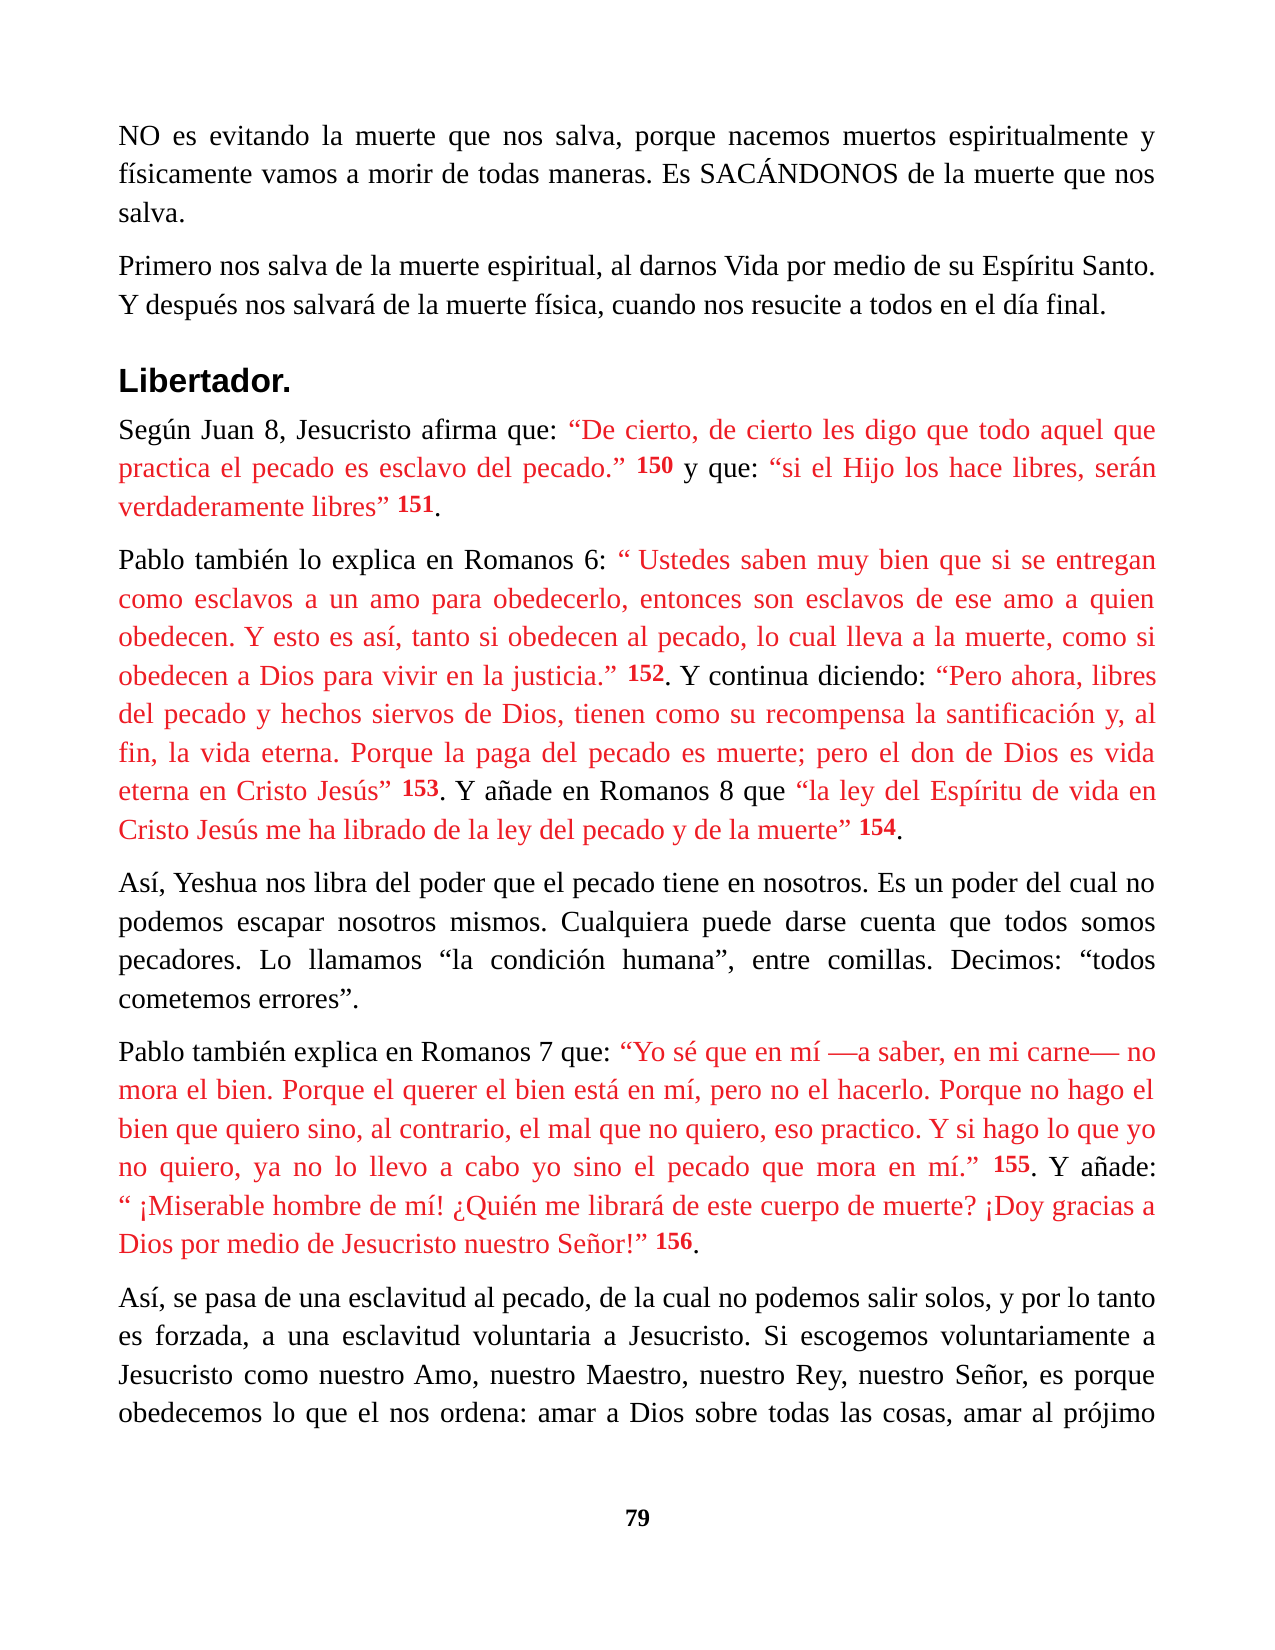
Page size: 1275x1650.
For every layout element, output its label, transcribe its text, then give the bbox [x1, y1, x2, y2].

text Pablo también lo explica en Romanos 6: “ Ustedes saben muy bien que si se entregan como esclavos a un amo para obedecerlo, entonces son esclavos de ese amo a quien obedecen. Y esto es así, tanto si obedecen al pecado, lo cual lleva a la muerte, como si obedecen a Dios para vivir en la justicia.” . Y continua diciendo: “Pero ahora, libres del pecado y hechos siervos de Dios, tienen como su recompensa la santificación y, al fin, la vida eterna. Porque la paga del pecado es muerte; pero el don de Dios es vida eterna en Cristo Jesús” . Y añade en Romanos 8 que “la ley del Espíritu de vida en Cristo Jesús me ha librado de la ley del pecado y de la muerte” . [118, 542, 1157, 846]
text Primero nos salva de la muerte espiritual, al darnos Vida por medio de su Espíritu Santo. Y después nos salvará de la muerte física, cuando nos resucite a todos en el día final. [118, 248, 1157, 320]
text Así, Yeshua nos libra del poder que el pecado tiene en nosotros. Es un poder del cual no podemos escapar nosotros mismos. Cualquiera puede darse cuenta que todos somos pecadores. Lo llamamos “la condición humana”, entre comillas. Decimos: “todos cometemos errores”. [118, 865, 1157, 1014]
subtitle Libertador. [118, 361, 1157, 399]
text Pablo también explica en Romanos 7 que: “Yo sé que en mí —a saber, en mi carne— no mora el bien. Porque el querer el bien está en mí, pero no el hacerlo. Porque no hago el bien que quiero sino, al contrario, el mal que no quiero, eso practico. Y si hago lo que yo no quiero, ya no lo llevo a cabo yo sino el pecado que mora en mí.” . Y añade: “ ¡Miserable hombre de mí! ¿Quién me librará de este cuerpo de muerte? ¡Doy gracias a Dios por medio de Jesucristo nuestro Señor!” . [118, 1034, 1157, 1260]
text Así, se pasa de una esclavitud al pecado, de la cual no podemos salir solos, y por lo tanto es forzada, a una esclavitud voluntaria a Jesucristo. Si escogemos voluntariamente a Jesucristo como nuestro Amo, nuestro Maestro, nuestro Rey, nuestro Señor, es porque obedecemos lo que el nos ordena: amar a Dios sobre todas las cosas, amar al prójimo [118, 1280, 1157, 1429]
text NO es evitando la muerte que nos salva, porque nacemos muertos espiritualmente y físicamente vamos a morir de todas maneras. Es SACÁNDONOS de la muerte que nos salva. [118, 118, 1157, 229]
text Según Juan 8, Jesucristo afirma que: “De cierto, de cierto les digo que todo aquel que practica el pecado es esclavo del pecado.” y que: “si el Hijo los hace libres, serán verdaderamente libres” . [118, 412, 1157, 523]
